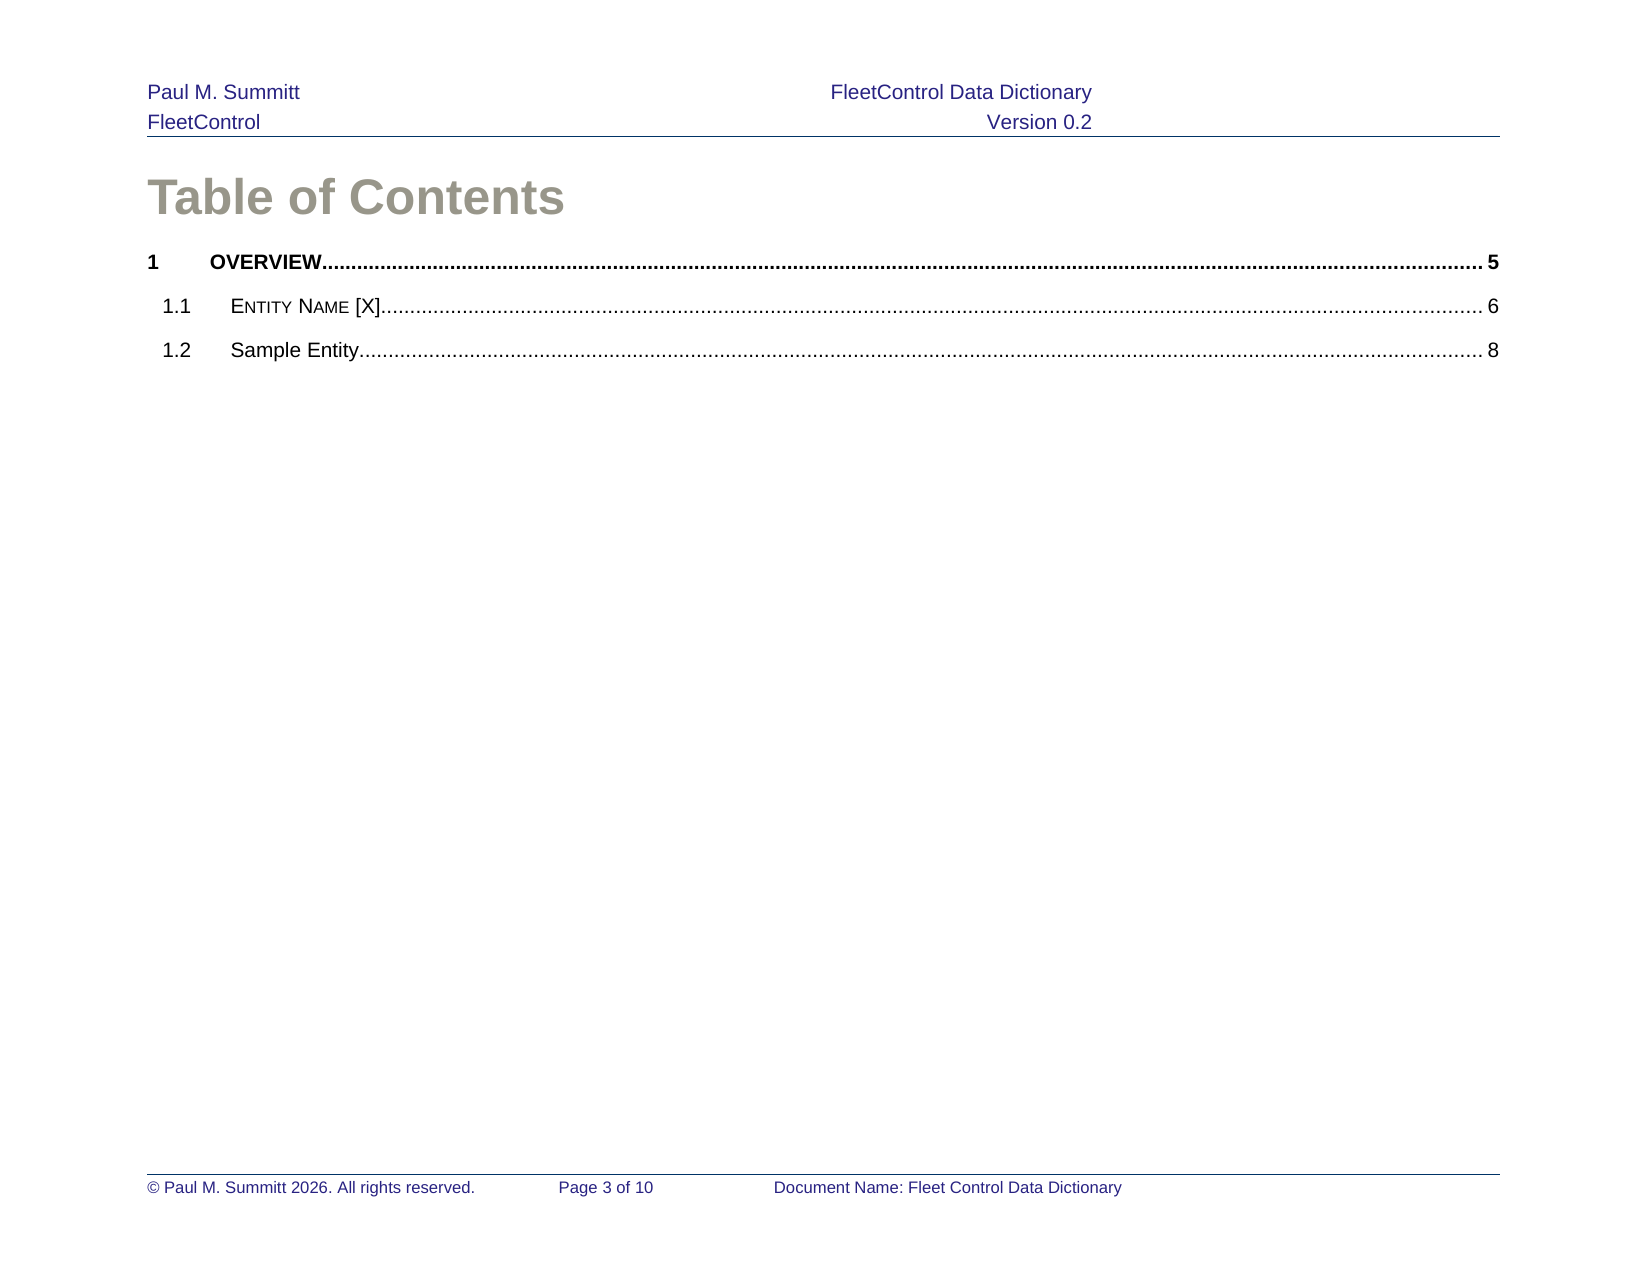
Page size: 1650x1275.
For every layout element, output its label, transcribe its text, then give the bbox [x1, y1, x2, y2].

text 1.2 Sample Entity 8 [162, 337, 1500, 361]
text 1.1 Entity Name [X] 6 [162, 294, 1500, 318]
text 1 Overview 5 [147, 250, 1500, 274]
text Table of Contents [147, 168, 1500, 225]
